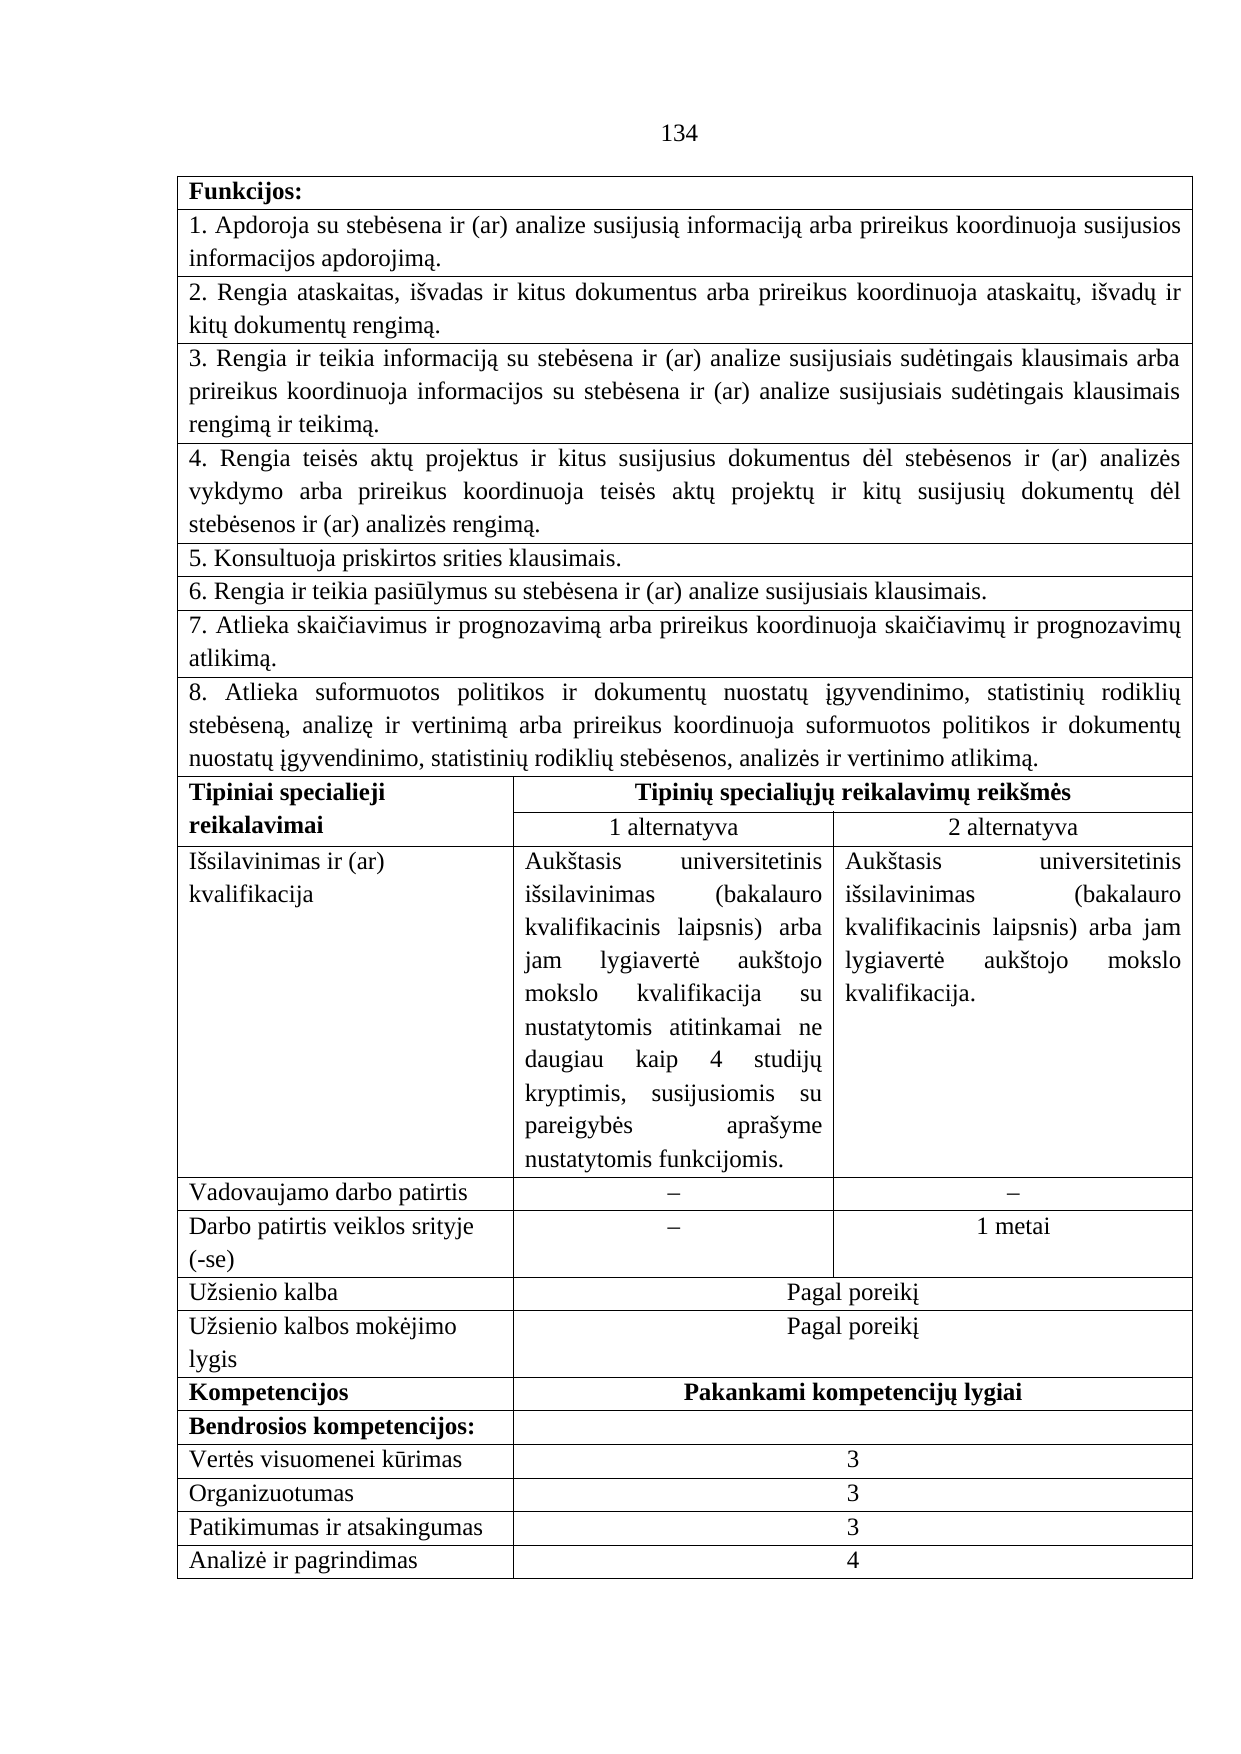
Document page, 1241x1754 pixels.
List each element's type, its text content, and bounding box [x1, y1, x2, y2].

table_cell – [514, 1178, 833, 1210]
table_cell Vertės visuomenei kūrimas [178, 1445, 513, 1477]
table_cell 2. Rengia ataskaitas, išvadas ir kitus dokumentus arba prireikus koordinuoja ataskaitų, išvadų ir kitų dokumentų rengimą. [178, 277, 1192, 343]
table_cell Patikimumas ir atsakingumas [178, 1512, 513, 1544]
table_cell Tipiniai specialieji reikalavimai [178, 777, 513, 846]
table_cell 3 [514, 1445, 1192, 1477]
table_cell 3 [514, 1479, 1192, 1511]
table_cell Užsienio kalba [178, 1278, 513, 1310]
table_cell Kompetencijos [178, 1378, 513, 1410]
table_cell Bendrosios kompetencijos: [178, 1411, 513, 1444]
table_cell Pakankami kompetencijų lygiai [514, 1378, 1192, 1410]
table_cell Vadovaujamo darbo patirtis [178, 1178, 513, 1210]
table_cell 3. Rengia ir teikia informaciją su stebėsena ir (ar) analize susijusiais sudėtingais klausimais arba prireikus koordinuoja informacijos su stebėsena ir (ar) analize susijusiais sudėtingais klausimais rengimą ir teikimą. [178, 344, 1192, 442]
table_cell Aukštasis universitetinis išsilavinimas (bakalauro kvalifikacinis laipsnis) arba jam lygiavertė aukštojo mokslo kvalifikacija su nustatytomis atitinkamai ne daugiau kaip 4 studijų kryptimis, susijusiomis su pareigybės aprašyme nustatytomis funkcijomis. [514, 847, 833, 1177]
table_cell [514, 1411, 1192, 1444]
table_cell 8. Atlieka suformuotos politikos ir dokumentų nuostatų įgyvendinimo, statistinių rodiklių stebėseną, analizę ir vertinimą arba prireikus koordinuoja suformuotos politikos ir dokumentų nuostatų įgyvendinimo, statistinių rodiklių stebėsenos, analizės ir vertinimo atlikimą. [178, 678, 1192, 776]
table_cell Išsilavinimas ir (ar) kvalifikacija [178, 847, 513, 1177]
table_cell Pagal poreikį [514, 1278, 1192, 1310]
table_cell 1 metai [834, 1211, 1192, 1277]
table_cell 3 [514, 1512, 1192, 1544]
table_cell Užsienio kalbos mokėjimo lygis [178, 1311, 513, 1377]
table_cell 5. Konsultuoja priskirtos srities klausimais. [178, 544, 1192, 576]
table_cell Aukštasis universitetinis išsilavinimas (bakalauro kvalifikacinis laipsnis) arba jam lygiavertė aukštojo mokslo kvalifikacija. [834, 847, 1192, 1177]
table_cell 4. Rengia teisės aktų projektus ir kitus susijusius dokumentus dėl stebėsenos ir (ar) analizės vykdymo arba prireikus koordinuoja teisės aktų projektų ir kitų susijusių dokumentų dėl stebėsenos ir (ar) analizės rengimą. [178, 444, 1192, 542]
table_cell Funkcijos: [178, 177, 1192, 209]
table_cell 6. Rengia ir teikia pasiūlymus su stebėsena ir (ar) analize susijusiais klausimais. [178, 577, 1192, 609]
table_cell 1. Apdoroja su stebėsena ir (ar) analize susijusią informaciją arba prireikus koordinuoja susijusios informacijos apdorojimą. [178, 210, 1192, 276]
table_cell – [514, 1211, 833, 1277]
table_cell Pagal poreikį [514, 1311, 1192, 1377]
table_cell 4 [514, 1546, 1192, 1578]
table_cell Darbo patirtis veiklos srityje (-se) [178, 1211, 513, 1277]
table_cell 7. Atlieka skaičiavimus ir prognozavimą arba prireikus koordinuoja skaičiavimų ir prognozavimų atlikimą. [178, 611, 1192, 676]
table_cell Organizuotumas [178, 1479, 513, 1511]
table_cell 2 alternatyva [834, 813, 1192, 846]
table_cell 1 alternatyva [514, 813, 833, 846]
table_cell Tipinių specialiųjų reikalavimų reikšmės [514, 777, 1192, 811]
table_cell – [834, 1178, 1192, 1210]
table_cell Analizė ir pagrindimas [178, 1546, 513, 1578]
